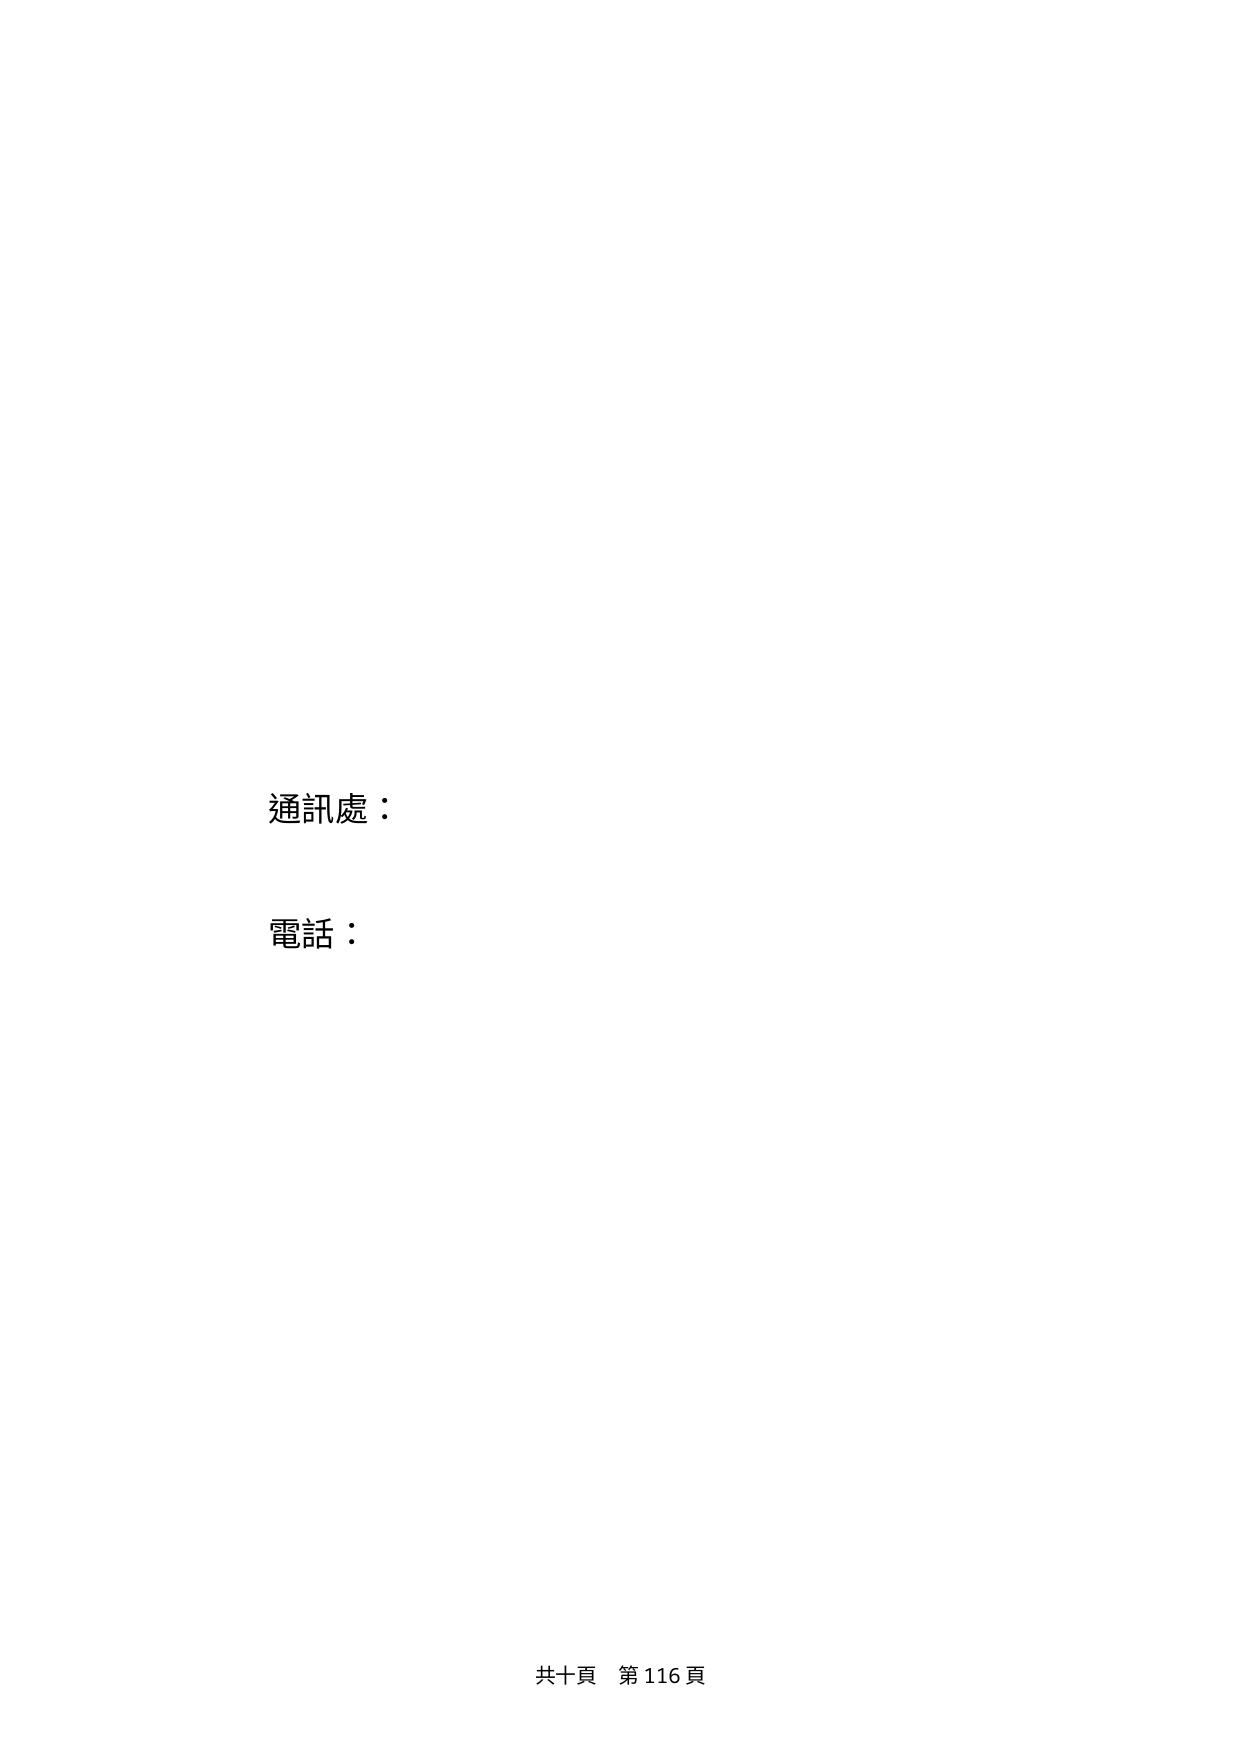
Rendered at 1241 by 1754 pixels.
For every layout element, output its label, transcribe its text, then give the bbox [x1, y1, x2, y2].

text 電話： [118, 891, 1122, 953]
text 通訊處： [118, 766, 1122, 828]
